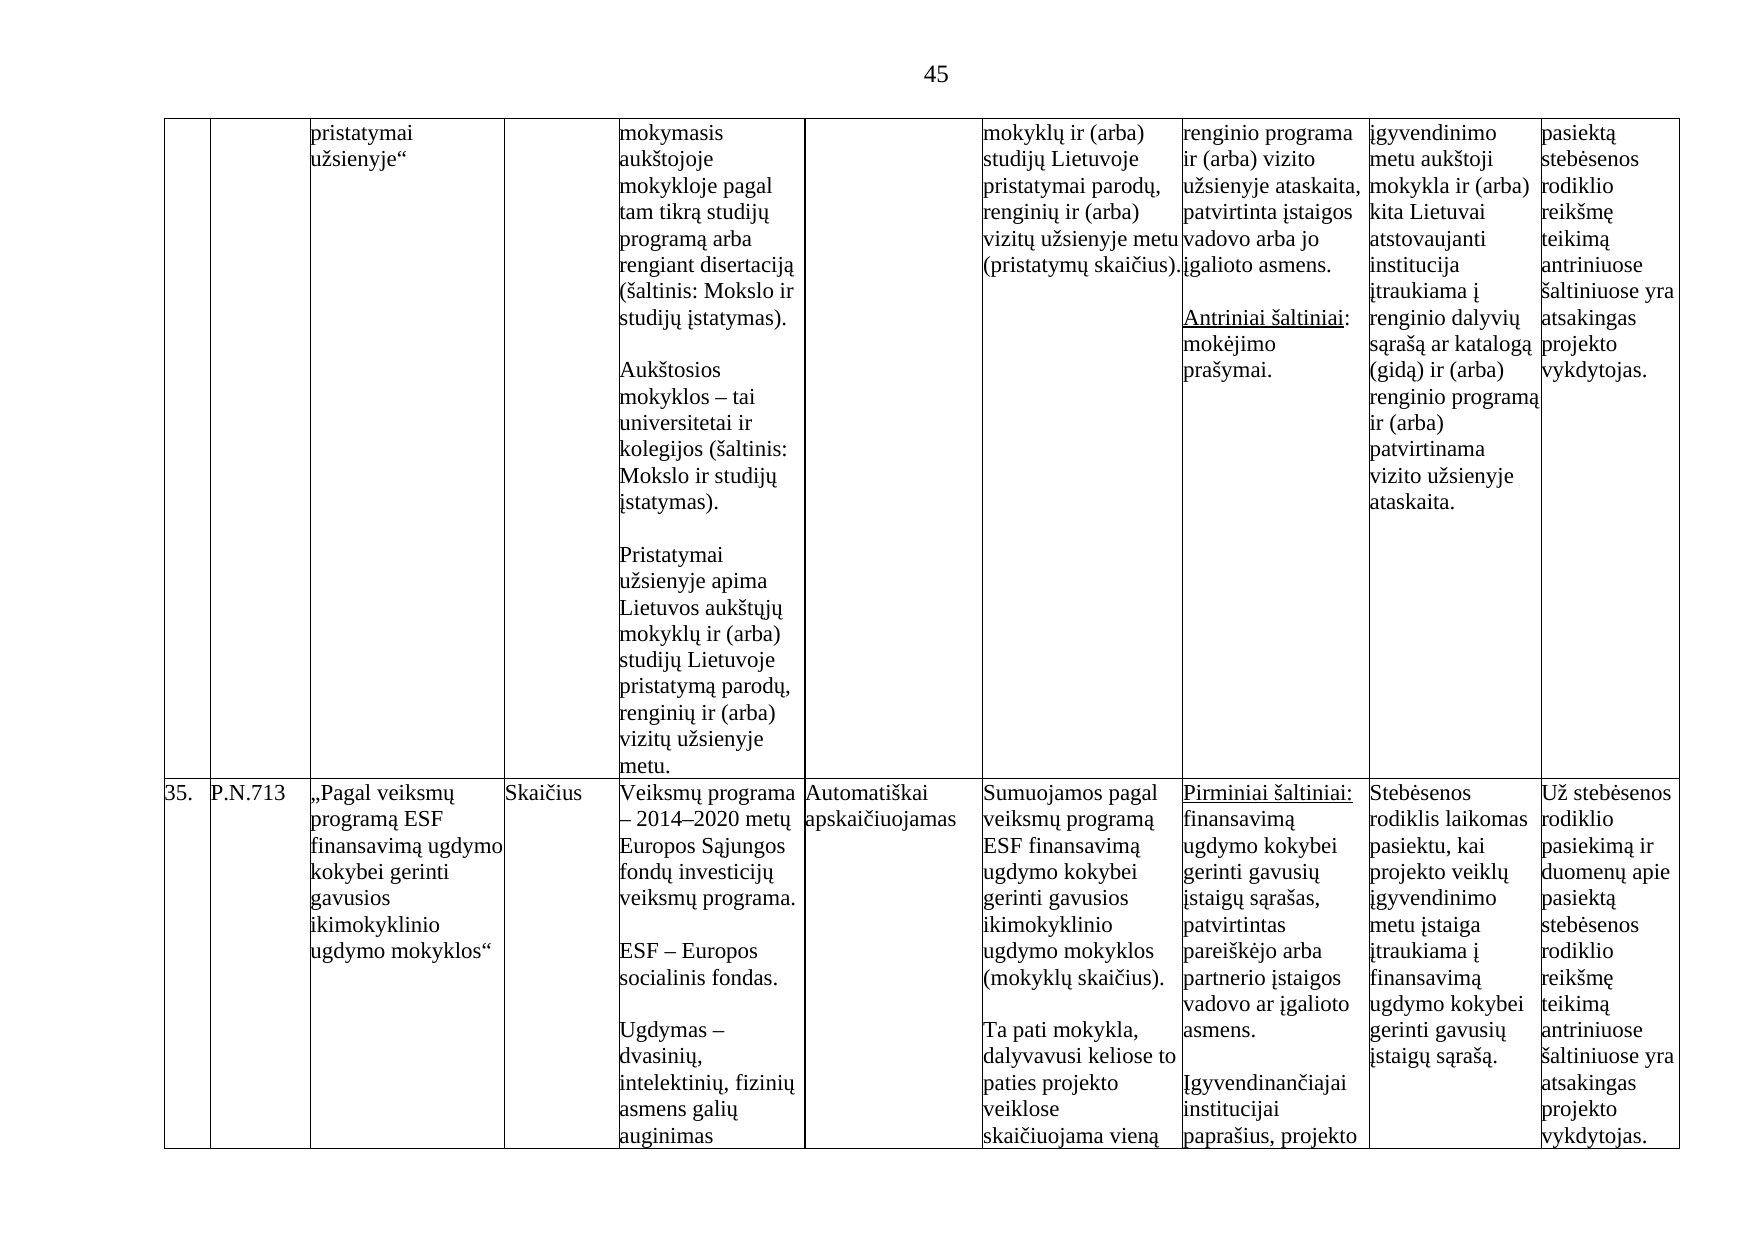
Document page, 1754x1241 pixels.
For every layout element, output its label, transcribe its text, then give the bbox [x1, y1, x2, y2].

table_cell Pirminiai šaltiniai: finansavimą ugdymo kokybei gerinti gavusių įstaigų sąrašas, patvirtintas pareiškėjo arba partnerio įstaigos vadovo ar įgalioto asmens. Įgyvendinančiajai institucijai paprašius, projekto [1183, 779, 1369, 1148]
table_cell mokyklų ir (arba) studijų Lietuvoje pristatymai parodų, renginių ir (arba) vizitų užsienyje metu (pristatymų skaičius). [983, 119, 1182, 778]
table_cell 35. [165, 779, 210, 1148]
table_cell „Pagal veiksmų programą ESF finansavimą ugdymo kokybei gerinti gavusios ikimokyklinio ugdymo mokyklos“ [311, 779, 504, 1148]
table_cell Sumuojamos pagal veiksmų programą ESF finansavimą ugdymo kokybei gerinti gavusios ikimokyklinio ugdymo mokyklos (mokyklų skaičius). Ta pati mokykla, dalyvavusi keliose to paties projekto veiklose skaičiuojama vieną [983, 779, 1182, 1148]
table_cell įgyvendinimo metu aukštoji mokykla ir (arba) kita Lietuvai atstovaujanti institucija įtraukiama į renginio dalyvių sąrašą ar katalogą (gidą) ir (arba) renginio programą ir (arba) patvirtinama vizito užsienyje ataskaita. [1370, 119, 1541, 778]
table_cell Už stebėsenos rodiklio pasiekimą ir duomenų apie pasiektą stebėsenos rodiklio reikšmę teikimą antriniuose šaltiniuose yra atsakingas projekto vykdytojas. [1542, 779, 1679, 1148]
table_cell Stebėsenos rodiklis laikomas pasiektu, kai projekto veiklų įgyvendinimo metu įstaiga įtraukiama į finansavimą ugdymo kokybei gerinti gavusių įstaigų sąrašą. [1370, 779, 1541, 1148]
table_cell [505, 119, 619, 778]
table_cell [806, 119, 982, 778]
table_cell pasiektą stebėsenos rodiklio reikšmę teikimą antriniuose šaltiniuose yra atsakingas projekto vykdytojas. [1542, 119, 1679, 778]
table_cell mokymasis aukštojoje mokykloje pagal tam tikrą studijų programą arba rengiant disertaciją (šaltinis: Mokslo ir studijų įstatymas). Aukštosios mokyklos – tai universitetai ir kolegijos (šaltinis: Mokslo ir studijų įstatymas). Pristatymai užsienyje apima Lietuvos aukštųjų mokyklų ir (arba) studijų Lietuvoje pristatymą parodų, renginių ir (arba) vizitų užsienyje metu. [620, 119, 804, 778]
table_cell Veiksmų programa – 2014–2020 metų Europos Sąjungos fondų investicijų veiksmų programa. ESF – Europos socialinis fondas. Ugdymas – dvasinių, intelektinių, fizinių asmens galių auginimas [620, 779, 804, 1148]
table_cell P.N.713 [211, 779, 310, 1148]
table_cell pristatymai užsienyje“ [311, 119, 504, 778]
table_cell Automatiškai apskaičiuojamas [806, 779, 982, 1148]
table_cell Skaičius [505, 779, 619, 1148]
table_cell renginio programa ir (arba) vizito užsienyje ataskaita, patvirtinta įstaigos vadovo arba jo įgalioto asmens. Antriniai šaltiniai: mokėjimo prašymai. [1183, 119, 1369, 778]
table_cell [165, 119, 210, 778]
table_cell [211, 119, 310, 778]
